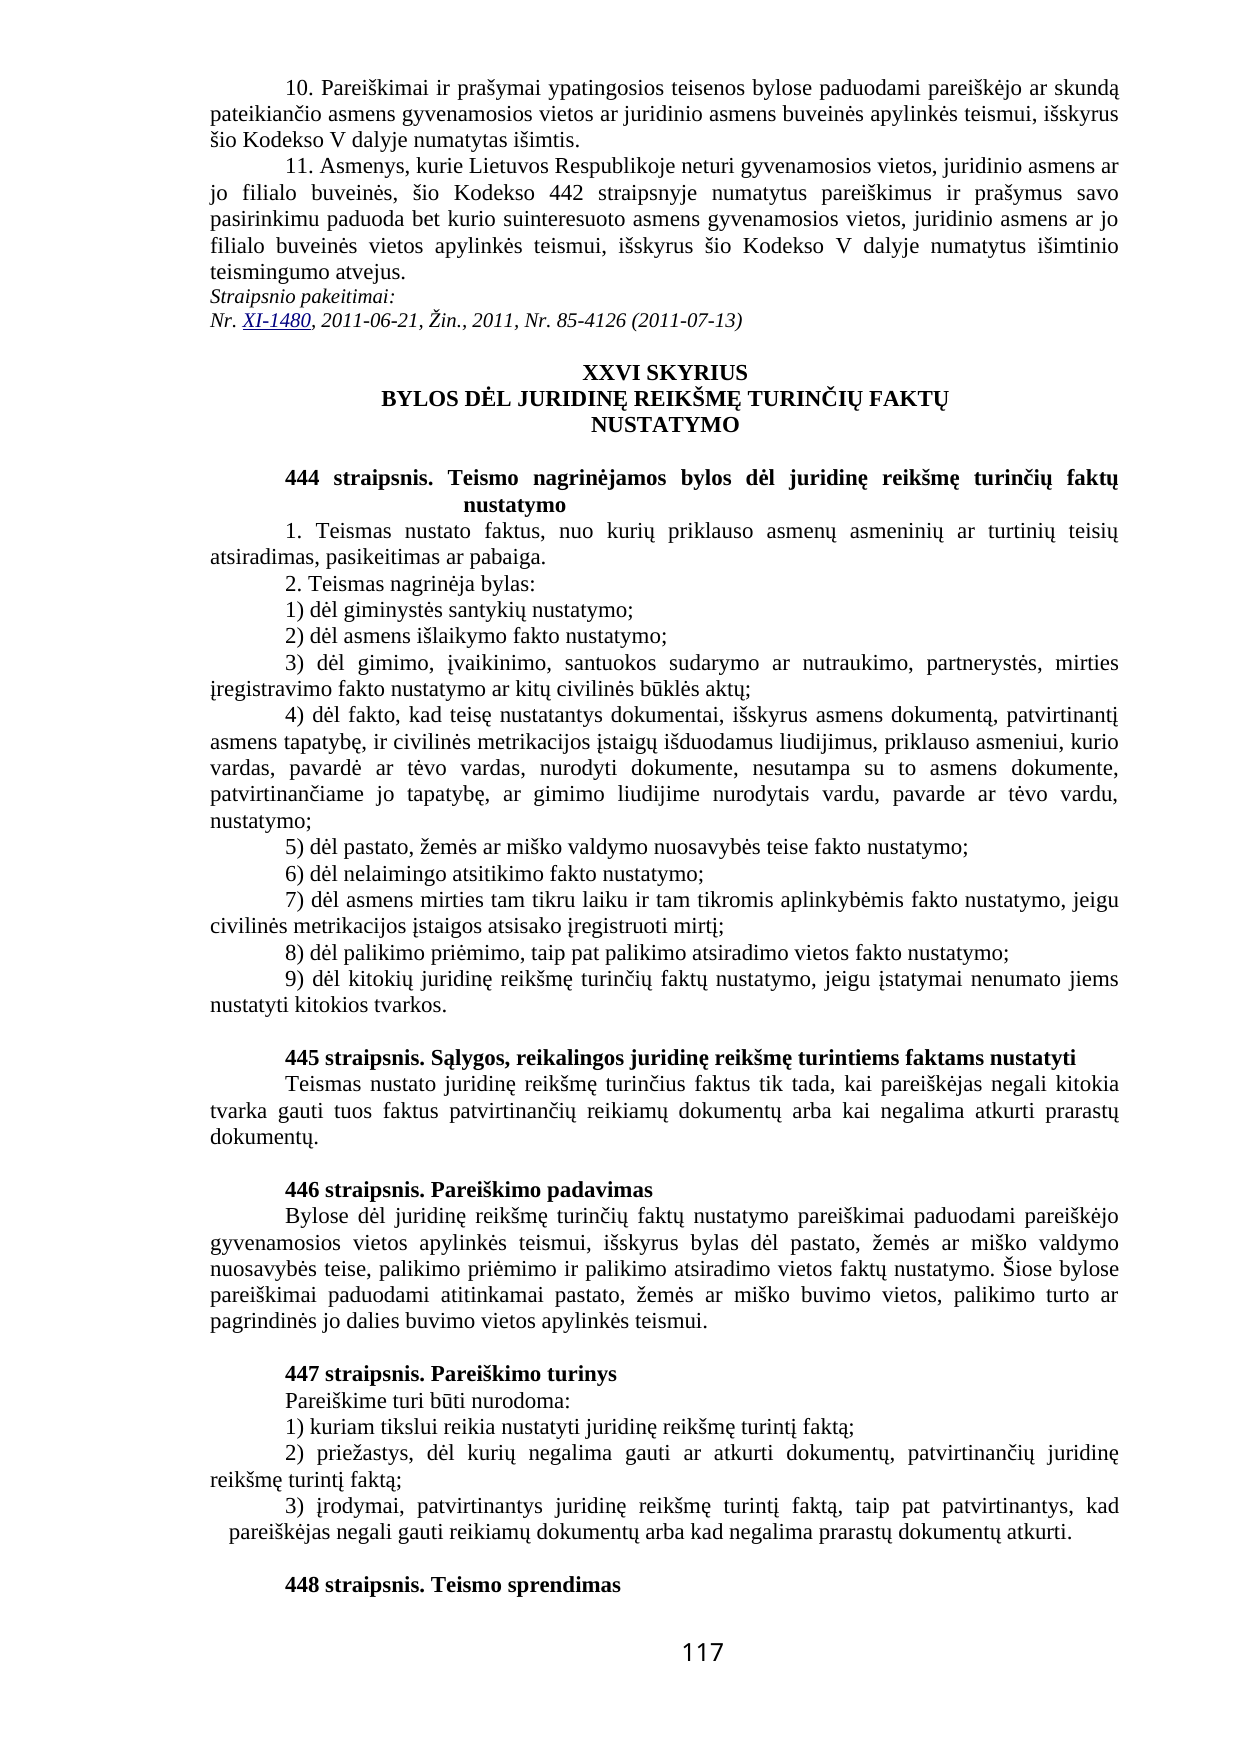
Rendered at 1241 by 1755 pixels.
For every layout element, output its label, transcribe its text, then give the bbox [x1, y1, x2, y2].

subtitle XXVI skyrius [210, 359, 1120, 385]
text 448 straipsnis. Teismo sprendimas [210, 1571, 1120, 1597]
text 8) dėl palikimo priėmimo, taip pat palikimo atsiradimo vietos fakto nustatymo; [210, 939, 1120, 965]
text Teismas nustato juridinę reikšmę turinčius faktus tik tada, kai pareiškėjas negali kitokia tvarka gauti tuos faktus patvirtinančių reikiamų dokumentų arba kai negalima atkurti prarastų dokumentų. [210, 1070, 1120, 1149]
text 11. Asmenys, kurie Lietuvos Respublikoje neturi gyvenamosios vietos, juridinio asmens ar jo filialo buveinės, šio Kodekso 442 straipsnyje numatytus pareiškimus ir prašymus savo pasirinkimu paduoda bet kurio suinteresuoto asmens gyvenamosios vietos, juridinio asmens ar jo filialo buveinės vietos apylinkės teismui, išskyrus šio Kodekso V dalyje numatytus išimtinio teismingumo atvejus. [210, 153, 1120, 284]
text 1) kuriam tikslui reikia nustatyti juridinę reikšmę turintį faktą; [210, 1413, 1120, 1439]
text 3) dėl gimimo, įvaikinimo, santuokos sudarymo ar nutraukimo, partnerystės, mirties įregistravimo fakto nustatymo ar kitų civilinės būklės aktų; [210, 649, 1120, 701]
text 7) dėl asmens mirties tam tikru laiku ir tam tikromis aplinkybėmis fakto nustatymo, jeigu civilinės metrikacijos įstaigos atsisako įregistruoti mirtį; [210, 886, 1120, 939]
text 2) priežastys, dėl kurių negalima gauti ar atkurti dokumentų, patvirtinančių juridinę reikšmę turintį faktą; [210, 1439, 1120, 1492]
text 9) dėl kitokių juridinę reikšmę turinčių faktų nustatymo, jeigu įstatymai nenumato jiems nustatyti kitokios tvarkos. [210, 965, 1120, 1018]
text 2. Teismas nagrinėja bylas: [210, 570, 1120, 596]
subtitle nustatymO [210, 412, 1120, 438]
text 447 straipsnis. Pareiškimo turinys [210, 1360, 1120, 1387]
text 1. Teismas nustato faktus, nuo kurių priklauso asmenų asmeninių ar turtinių teisių atsiradimas, pasikeitimas ar pabaiga. [210, 517, 1120, 570]
text 2) dėl asmens išlaikymo fakto nustatymo; [210, 622, 1120, 649]
text 10. Pareiškimai ir prašymai ypatingosios teisenos bylose paduodami pareiškėjo ar skundą pateikiančio asmens gyvenamosios vietos ar juridinio asmens buveinės apylinkės teismui, išskyrus šio Kodekso V dalyje numatytas išimtis. [210, 73, 1120, 153]
subtitle BYLOS DĖL juridinę reikšmę turinčių faktų [210, 385, 1120, 412]
text Straipsnio pakeitimai: [210, 284, 1120, 308]
text 446 straipsnis. Pareiškimo padavimas [210, 1176, 1120, 1202]
text 444 straipsnis. Teismo nagrinėjamos bylos dėl juridinę reikšmę turinčių faktų nustatymo [285, 464, 1120, 517]
text Nr. XI-1480, 2011-06-21, Žin., 2011, Nr. 85-4126 (2011-07-13) [210, 308, 1120, 332]
text 5) dėl pastato, žemės ar miško valdymo nuosavybės teise fakto nustatymo; [210, 833, 1120, 859]
text 4) dėl fakto, kad teisę nustatantys dokumentai, išskyrus asmens dokumentą, patvirtinantį asmens tapatybę, ir civilinės metrikacijos įstaigų išduodamus liudijimus, priklauso asmeniui, kurio vardas, pavardė ar tėvo vardas, nurodyti dokumente, nesutampa su to asmens dokumente, patvirtinančiame jo tapatybę, ar gimimo liudijime nurodytais vardu, pavarde ar tėvo vardu, nustatymo; [210, 701, 1120, 833]
text Bylose dėl juridinę reikšmę turinčių faktų nustatymo pareiškimai paduodami pareiškėjo gyvenamosios vietos apylinkės teismui, išskyrus bylas dėl pastato, žemės ar miško valdymo nuosavybės teise, palikimo priėmimo ir palikimo atsiradimo vietos faktų nustatymo. Šiose bylose pareiškimai paduodami atitinkamai pastato, žemės ar miško buvimo vietos, palikimo turto ar pagrindinės jo dalies buvimo vietos apylinkės teismui. [210, 1202, 1120, 1334]
text 1) dėl giminystės santykių nustatymo; [210, 596, 1120, 622]
text 6) dėl nelaimingo atsitikimo fakto nustatymo; [210, 859, 1120, 886]
text 445 straipsnis. Sąlygos, reikalingos juridinę reikšmę turintiems faktams nustatyti [285, 1044, 1120, 1070]
text 3) įrodymai, patvirtinantys juridinę reikšmę turintį faktą, taip pat patvirtinantys, kad pareiškėjas negali gauti reikiamų dokumentų arba kad negalima prarastų dokumentų atkurti. [229, 1492, 1120, 1545]
text Pareiškime turi būti nurodoma: [210, 1387, 1120, 1413]
